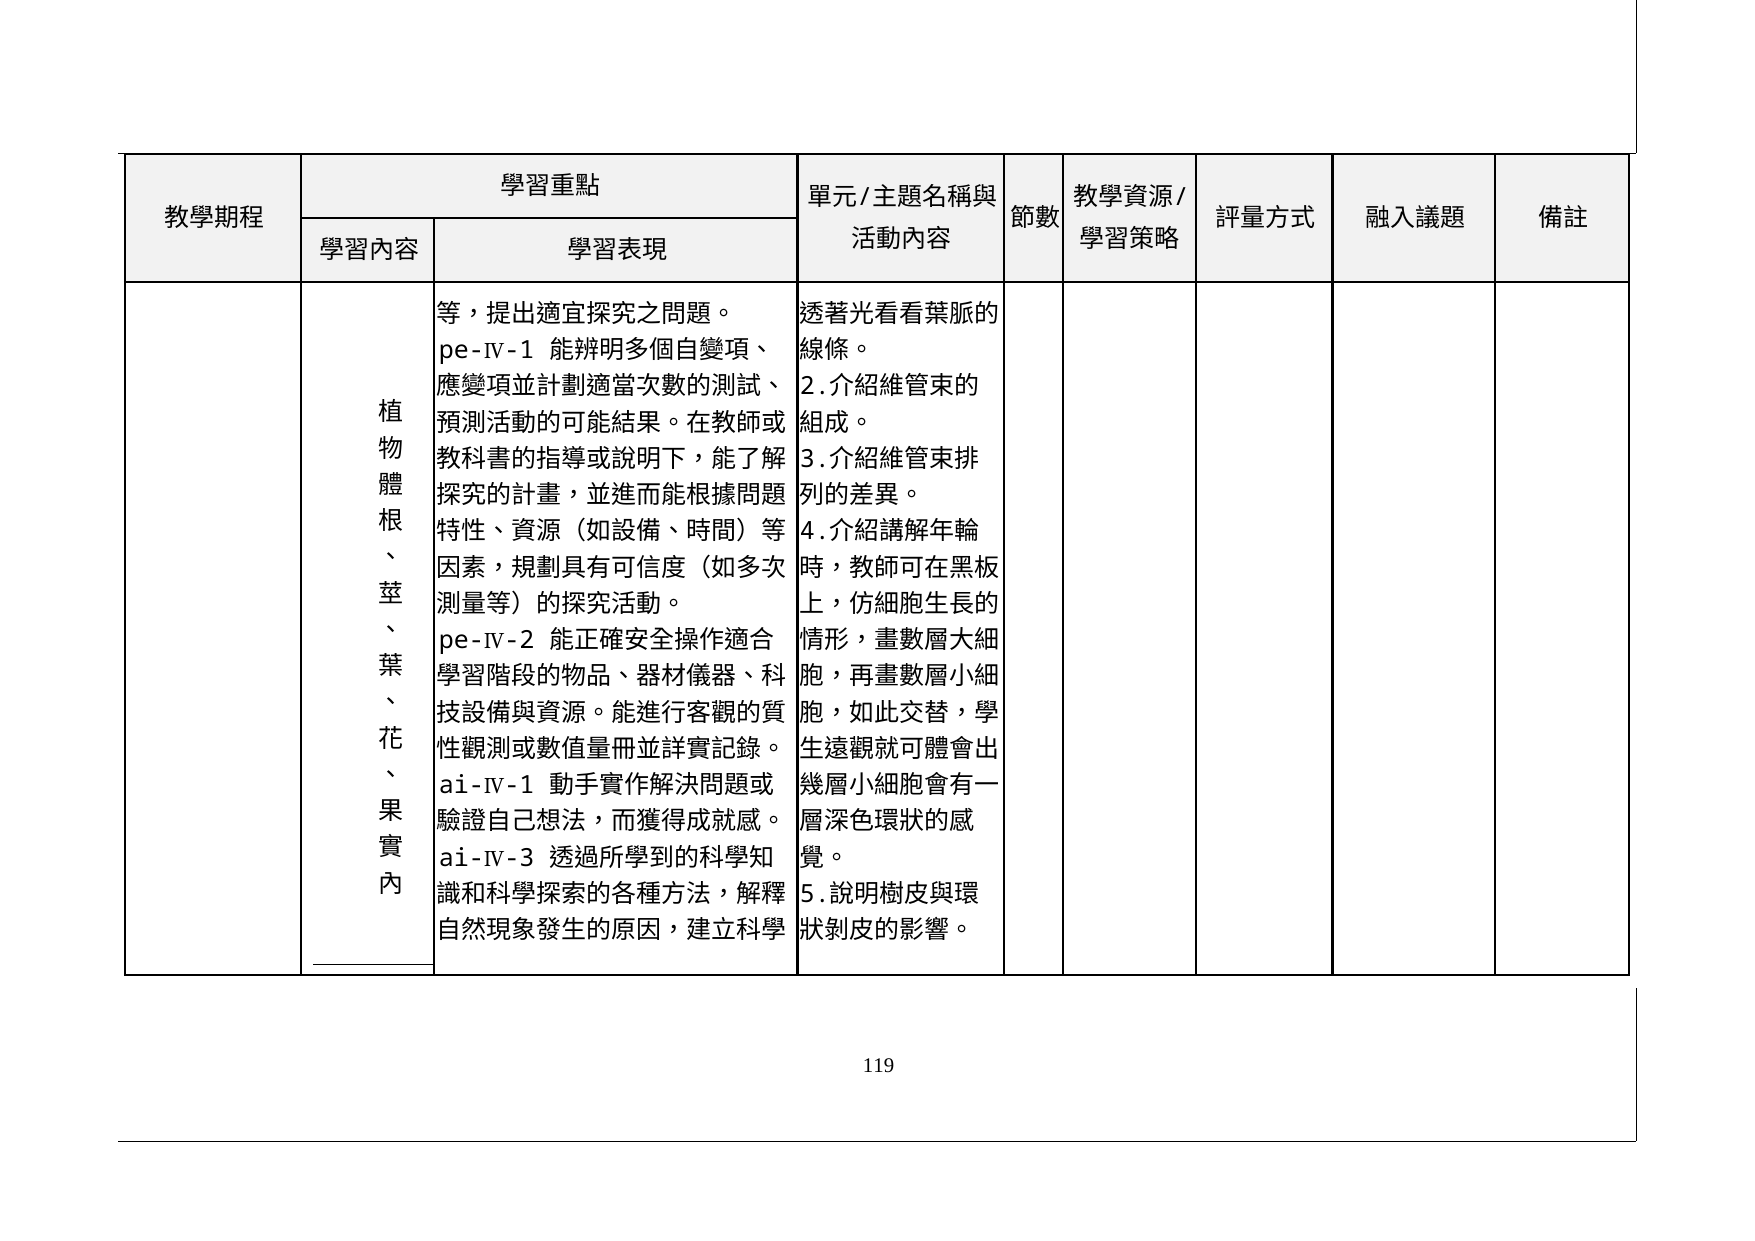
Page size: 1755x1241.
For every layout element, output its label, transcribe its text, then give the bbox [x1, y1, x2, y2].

table_cell 等，提出適宜探究之問題。 pe-Ⅳ-1 能辨明多個自變項、應變項並計劃適當次數的測試、預測活動的可能結果。在教師或教科書的指導或說明下，能了解探究的計畫，並進而能根據問題特性、資源（如設備、時間）等因素，規劃具有可信度（如多次測量等）的探究活動。 pe-Ⅳ-2 能正確安全操作適合學習階段的物品、器材儀器、科技設備與資源。能進行客觀的質性觀測或數值量冊並詳實記錄。 ai-Ⅳ-1 動手實作解決問題或驗證自己想法，而獲得成就感。 ai-Ⅳ-3 透過所學到的科學知識和科學探索的各種方法，解釋自然現象發生的原因，建立科學 [435, 283, 796, 974]
table_cell 植物體根、莖、葉、花、果實內 [302, 283, 433, 974]
table_cell 透著光看看葉脈的線條。 2.介紹維管束的組成。 3.介紹維管束排列的差異。 4.介紹講解年輪時，教師可在黑板上，仿細胞生長的情形，畫數層大細胞，再畫數層小細胞，如此交替，學生遠觀就可體會出幾層小細胞會有一層深色環狀的感覺。 5.說明樹皮與環狀剝皮的影響。 [799, 283, 1003, 974]
table_header 融入議題 [1334, 155, 1494, 281]
table_header 節數 [1005, 155, 1062, 281]
table_cell 學習內容 [302, 219, 433, 281]
table_cell [126, 283, 300, 974]
table_header 備註 [1496, 155, 1628, 281]
table_header 學習重點 [302, 155, 796, 217]
table_cell [1496, 283, 1628, 974]
table_cell [1064, 283, 1195, 974]
table_cell [1334, 283, 1494, 974]
table_header 單元/主題名稱與活動內容 [799, 155, 1003, 281]
table_cell 學習表現 [435, 219, 796, 281]
table_header 教學期程 [126, 155, 300, 281]
table_header 教學資源/學習策略 [1064, 155, 1195, 281]
table_cell [1197, 283, 1331, 974]
table_header 評量方式 [1197, 155, 1331, 281]
table_cell [1005, 283, 1062, 974]
